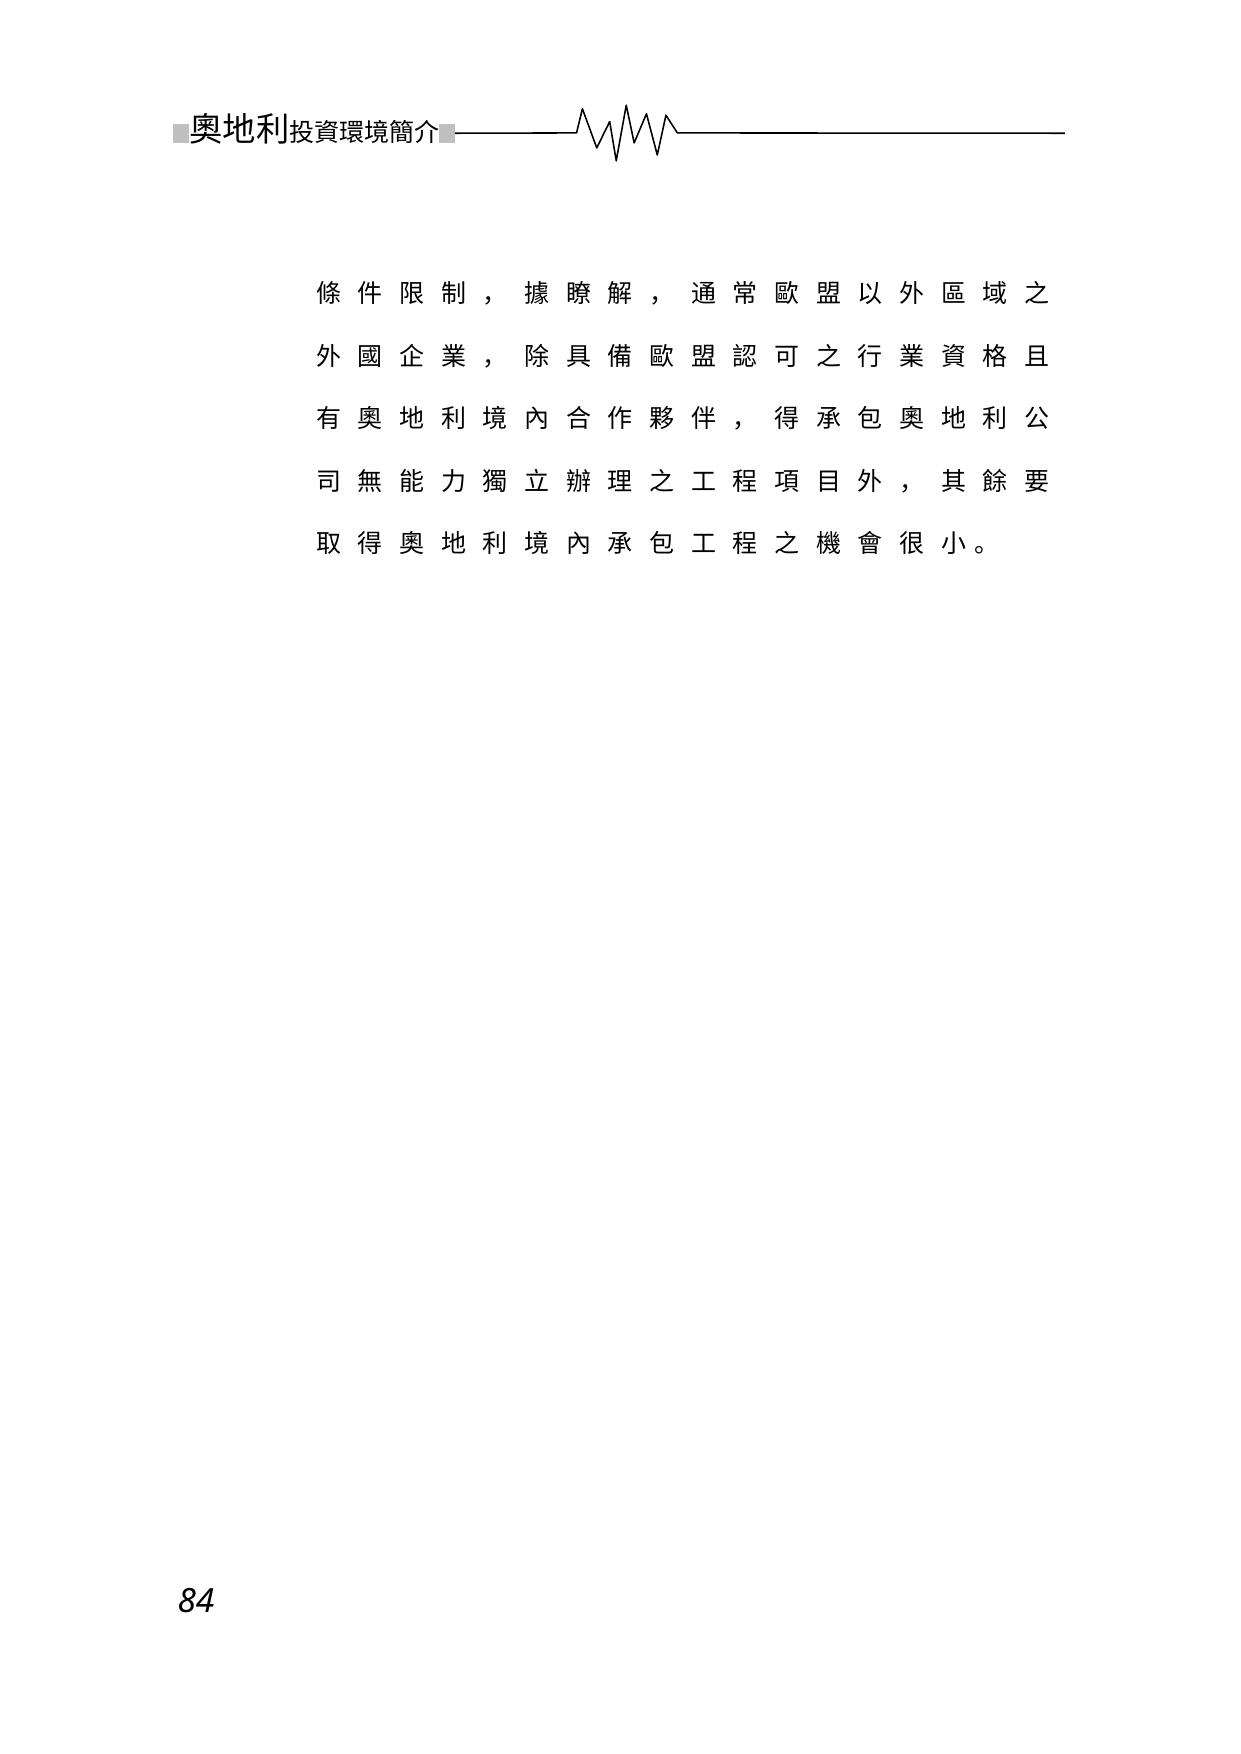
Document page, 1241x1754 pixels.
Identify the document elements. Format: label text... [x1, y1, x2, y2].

text 條件限制，據瞭解，通常歐盟以外區域之外國企業，除具備歐盟認可之行業資格且有奧地利境內合作夥伴，得承包奧地利公司無能力獨立辦理之工程項目外，其餘要取得奧地利境內承包工程之機會很小。 [281, 250, 1058, 563]
